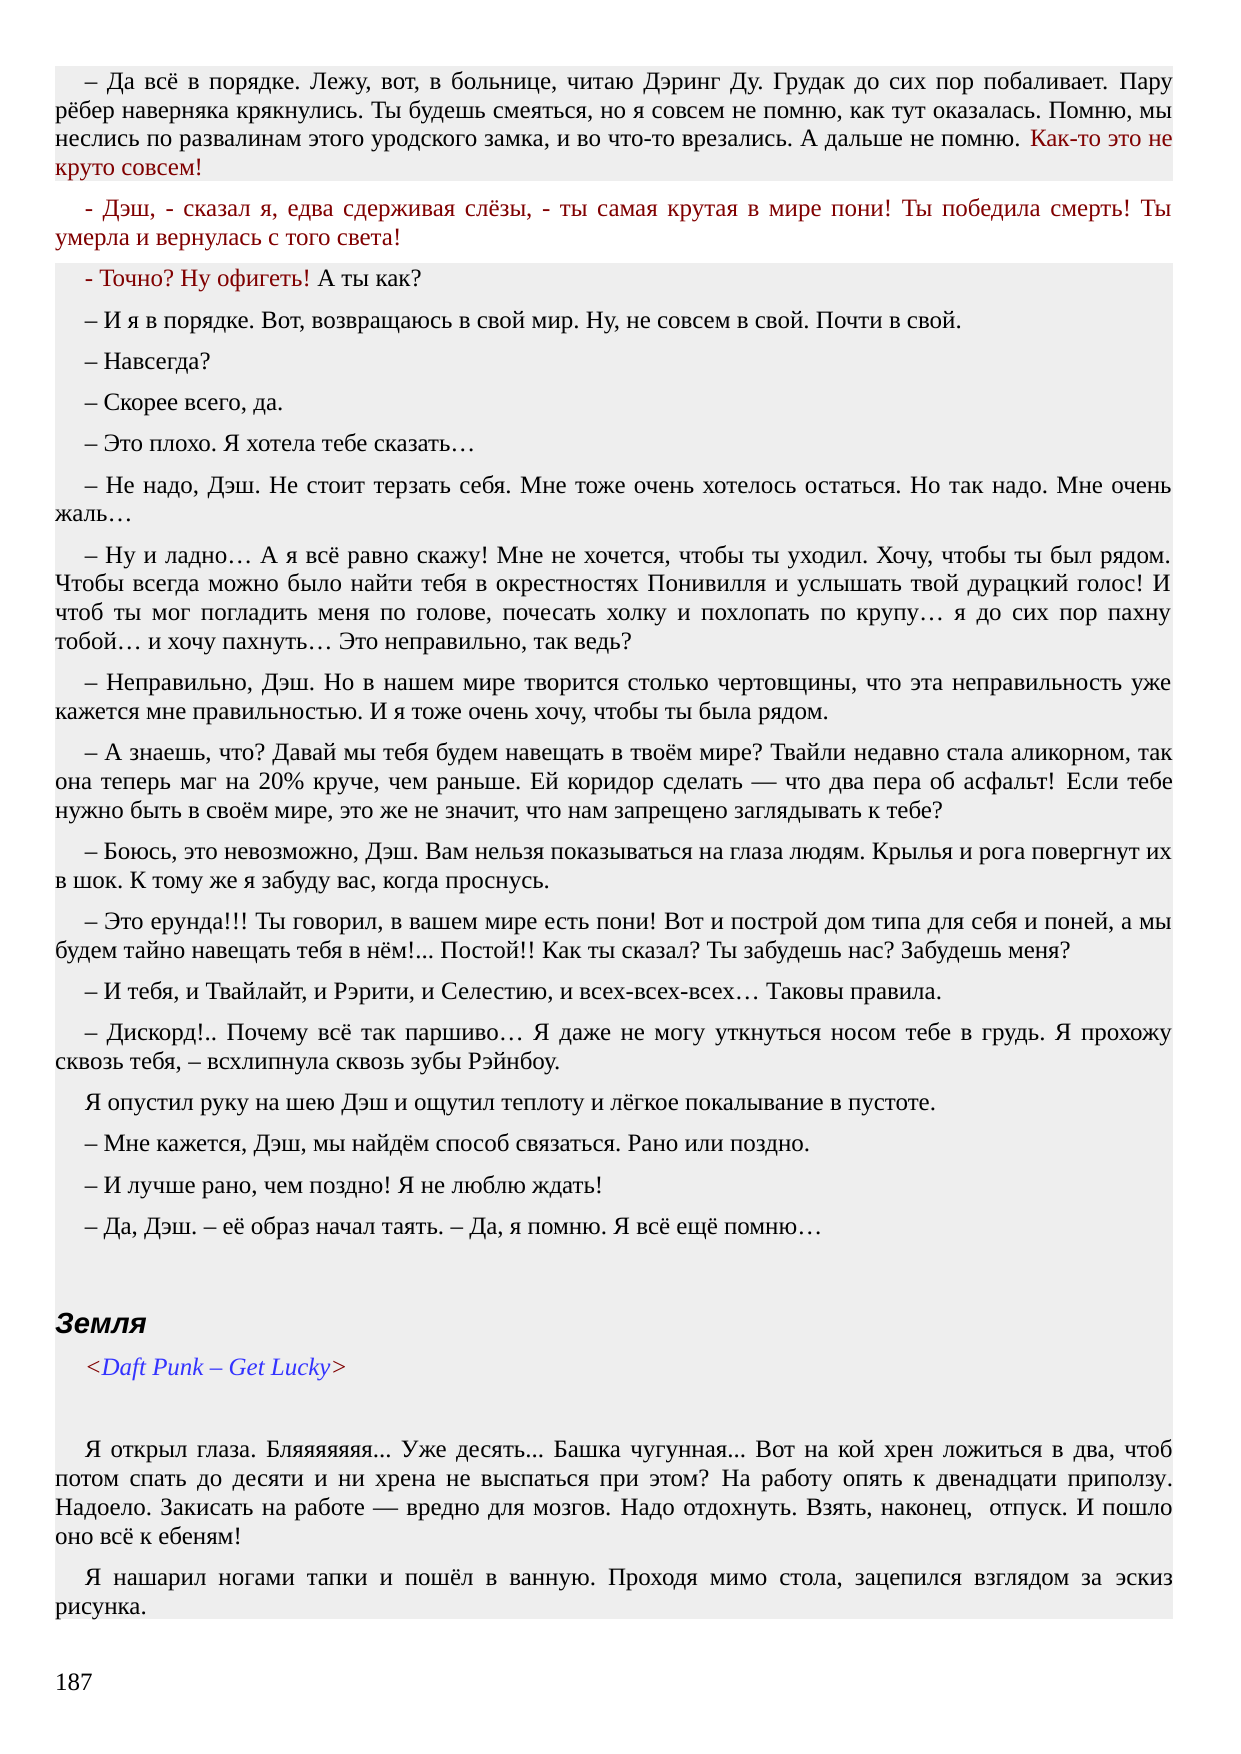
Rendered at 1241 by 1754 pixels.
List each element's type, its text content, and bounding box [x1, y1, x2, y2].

text Я опустил руку на шею Дэш и ощутил теплоту и лёгкое покалывание в пустоте. [55, 1087, 1173, 1116]
text – Да всё в порядке. Лежу, вот, в больнице, читаю Дэринг Ду. Грудак до сих пор побаливает. Пару рёбер наверняка крякнулись. Ты будешь смеяться, но я совсем не помню, как тут оказалась. Помню, мы неслись по развалинам этого уродского замка, и во что-то врезались. А дальше не помню. Как-то это не круто совсем! [55, 66, 1173, 181]
text Я нашарил ногами тапки и пошёл в ванную. Проходя мимо стола, зацепился взглядом за эскиз рисунка. [55, 1562, 1173, 1619]
text – Да, Дэш. – её образ начал таять. – Да, я помню. Я всё ещё помню… [55, 1211, 1173, 1240]
text Я открыл глаза. Бляяяяяяя... Уже десять... Башка чугунная... Вот на кой хрен ложиться в два, чтоб потом спать до десяти и ни хрена не выспаться при этом? На работу опять к двенадцати приползу. Надоело. Закисать на работе — вредно для мозгов. Надо отдохнуть. Взять, наконец, отпуск. И пошло оно всё к ебеням! [55, 1434, 1173, 1549]
text – Скорее всего, да. [55, 387, 1173, 416]
text – Навсегда? [55, 346, 1173, 375]
text – Боюсь, это невозможно, Дэш. Вам нельзя показываться на глаза людям. Крылья и рога повергнут их в шок. К тому же я забуду вас, когда проснусь. [55, 836, 1173, 893]
text – Неправильно, Дэш. Но в нашем мире творится столько чертовщины, что эта неправильность уже кажется мне правильностью. И я тоже очень хочу, чтобы ты была рядом. [55, 667, 1173, 725]
text – Ну и ладно… А я всё равно скажу! Мне не хочется, чтобы ты уходил. Хочу, чтобы ты был рядом. Чтобы всегда можно было найти тебя в окрестностях Понивилля и услышать твой дурацкий голос! И чтоб ты мог погладить меня по голове, почесать холку и похлопать по крупу… я до сих пор пахну тобой… и хочу пахнуть… Это неправильно, так ведь? [55, 540, 1173, 655]
text – Не надо, Дэш. Не стоит терзать себя. Мне тоже очень хотелось остаться. Но так надо. Мне очень жаль… [55, 470, 1173, 527]
text – А знаешь, что? Давай мы тебя будем навещать в твоём мире? Твайли недавно стала аликорном, так она теперь маг на 20% круче, чем раньше. Ей коридор сделать — что два пера об асфальт! Если тебе нужно быть в своём мире, это же не значит, что нам запрещено заглядывать к тебе? [55, 737, 1173, 823]
text - Дэш, - сказал я, едва сдерживая слёзы, - ты самая крутая в мире пони! Ты победила смерть! Ты умерла и вернулась с того света! [55, 193, 1173, 251]
subtitle Земля [55, 1306, 1173, 1339]
text – Мне кажется, Дэш, мы найдём способ связаться. Рано или поздно. [55, 1128, 1173, 1157]
text - Точно? Ну офигеть! А ты как? [55, 263, 1173, 292]
text <Daft Punk – Get Lucky> [55, 1352, 1173, 1381]
text – И тебя, и Твайлайт, и Рэрити, и Селестию, и всех-всех-всех… Таковы правила. [55, 976, 1173, 1005]
text – Это плохо. Я хотела тебе сказать… [55, 428, 1173, 457]
text – Это ерунда!!! Ты говорил, в вашем мире есть пони! Вот и построй дом типа для себя и поней, а мы будем тайно навещать тебя в нём!... Постой!! Как ты сказал? Ты забудешь нас? Забудешь меня? [55, 906, 1173, 963]
text – И я в порядке. Вот, возвращаюсь в свой мир. Ну, не совсем в свой. Почти в свой. [55, 305, 1173, 333]
text – И лучше рано, чем поздно! Я не люблю ждать! [55, 1170, 1173, 1198]
text – Дискорд!.. Почему всё так паршиво… Я даже не могу уткнуться носом тебе в грудь. Я прохожу сквозь тебя, – всхлипнула сквозь зубы Рэйнбоу. [55, 1017, 1173, 1075]
